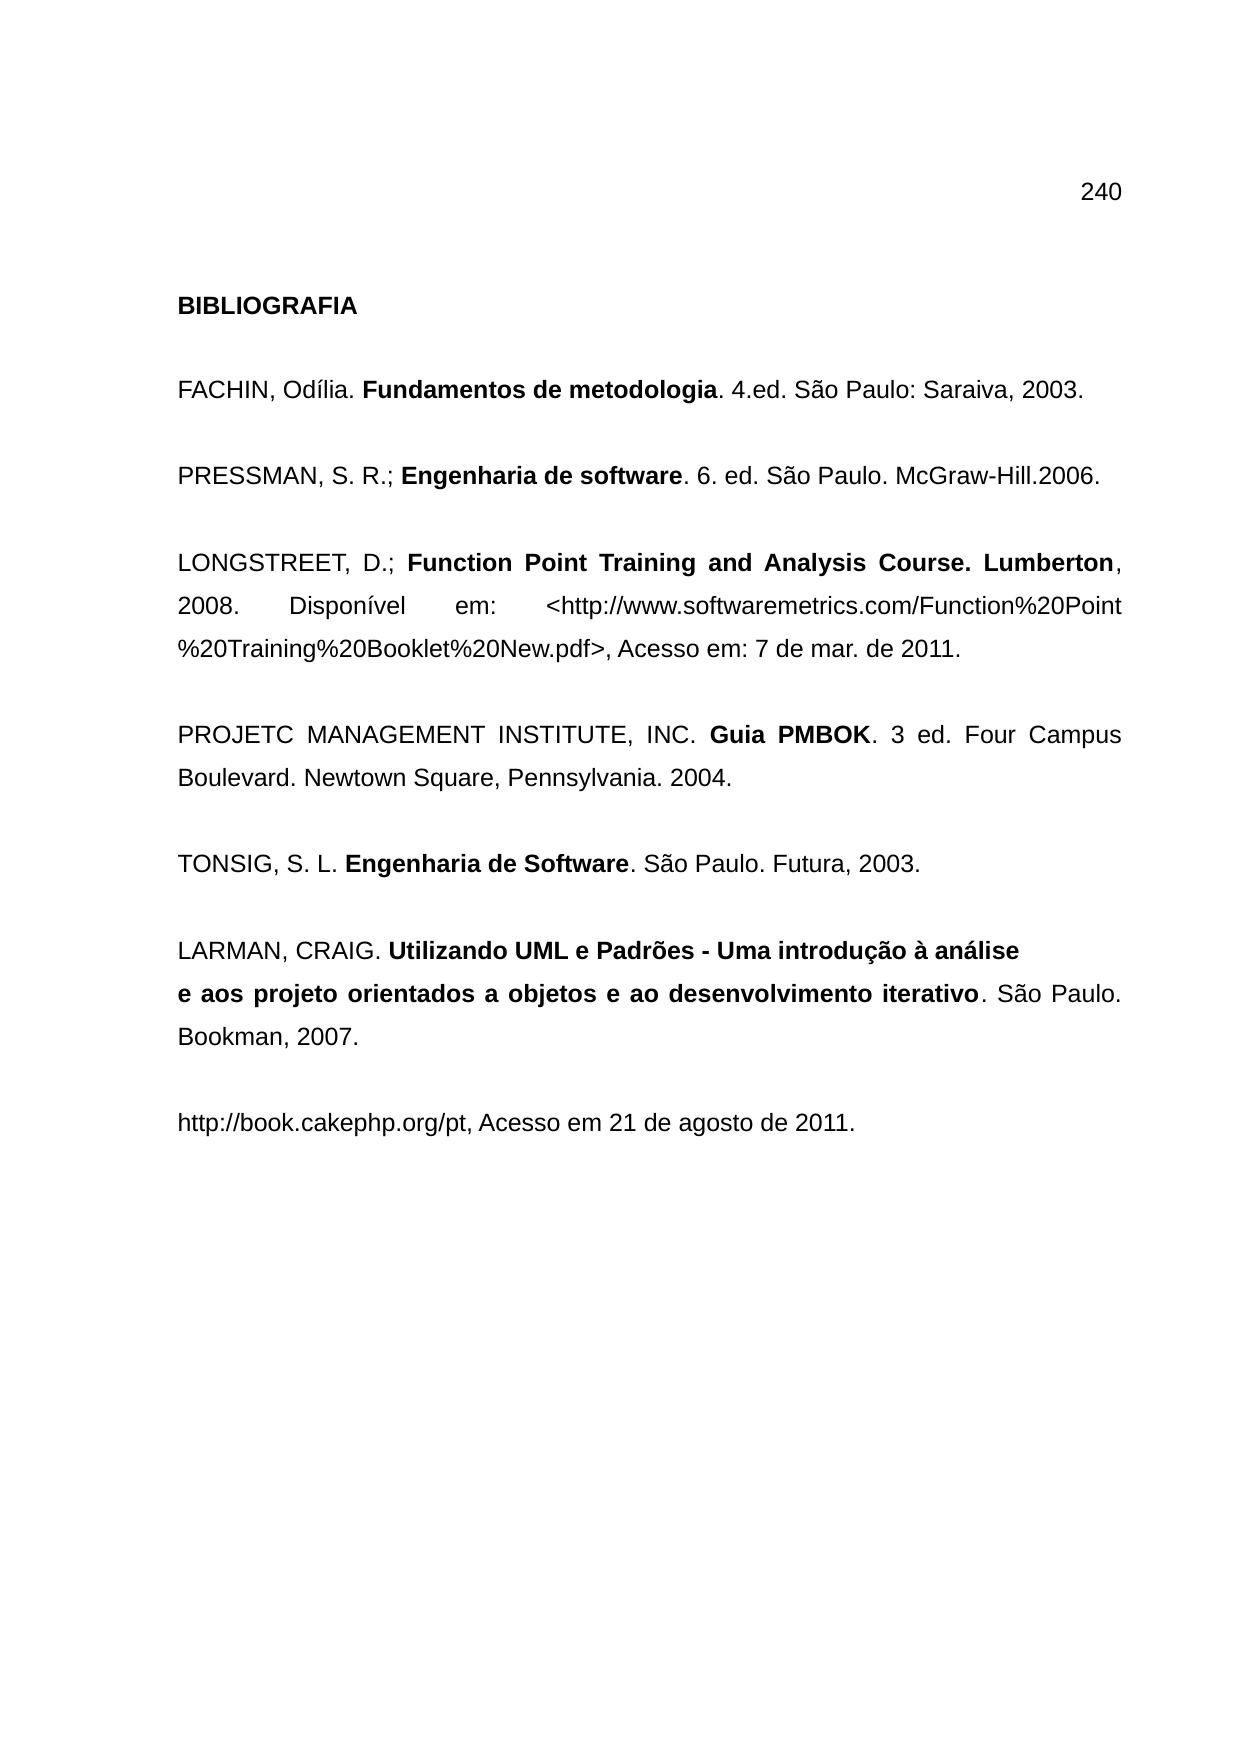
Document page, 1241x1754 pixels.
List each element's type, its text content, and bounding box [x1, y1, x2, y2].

text TONSIG, S. L. Engenharia de Software. São Paulo. Futura, 2003. [177, 849, 1122, 878]
subtitle BIBLIOGRAFIA [177, 291, 1122, 319]
text http://book.cakephp.org/pt, Acesso em 21 de agosto de 2011. [177, 1108, 1122, 1137]
text e aos projeto orientados a objetos e ao desenvolvimento iterativo. São Paulo. Bookman, 2007. [177, 979, 1122, 1051]
text LARMAN, CRAIG. Utilizando UML e Padrões - Uma introdução à análise [177, 936, 1122, 964]
text LONGSTREET, D.; Function Point Training and Analysis Course. Lumberton, 2008. Disponível em: <http://www.softwaremetrics.com/Function%20Point%20Training%20Booklet%20New.pdf>, Acesso em: 7 de mar. de 2011. [177, 548, 1122, 663]
text PROJETC MANAGEMENT INSTITUTE, INC. Guia PMBOK. 3 ed. Four Campus Boulevard. Newtown Square, Pennsylvania. 2004. [177, 720, 1122, 792]
text FACHIN, Odília. Fundamentos de metodologia. 4.ed. São Paulo: Saraiva, 2003. [177, 375, 1122, 404]
text PRESSMAN, S. R.; Engenharia de software. 6. ed. São Paulo. McGraw-Hill.2006. [177, 461, 1122, 490]
